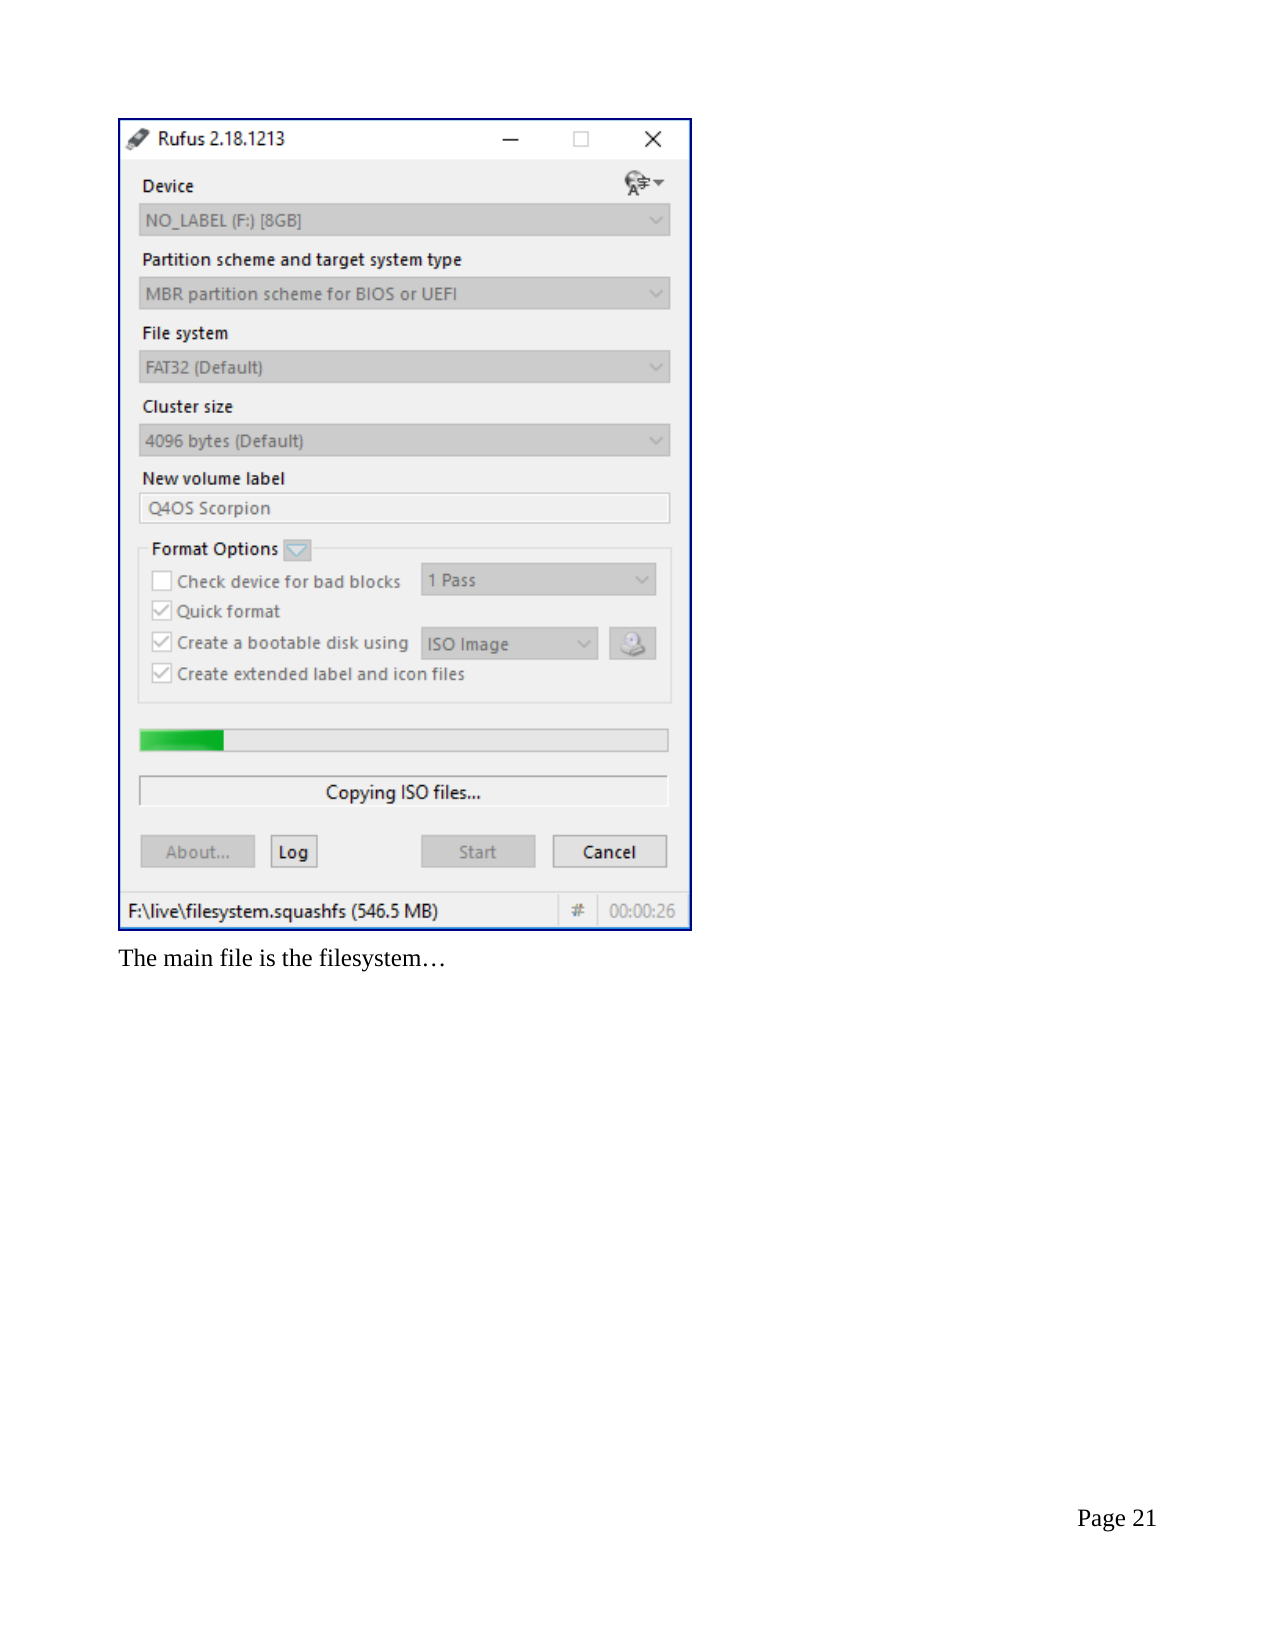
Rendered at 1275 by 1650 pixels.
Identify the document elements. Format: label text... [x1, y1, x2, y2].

text The main file is the filesystem… [118, 943, 1157, 972]
picture [120, 120, 690, 929]
